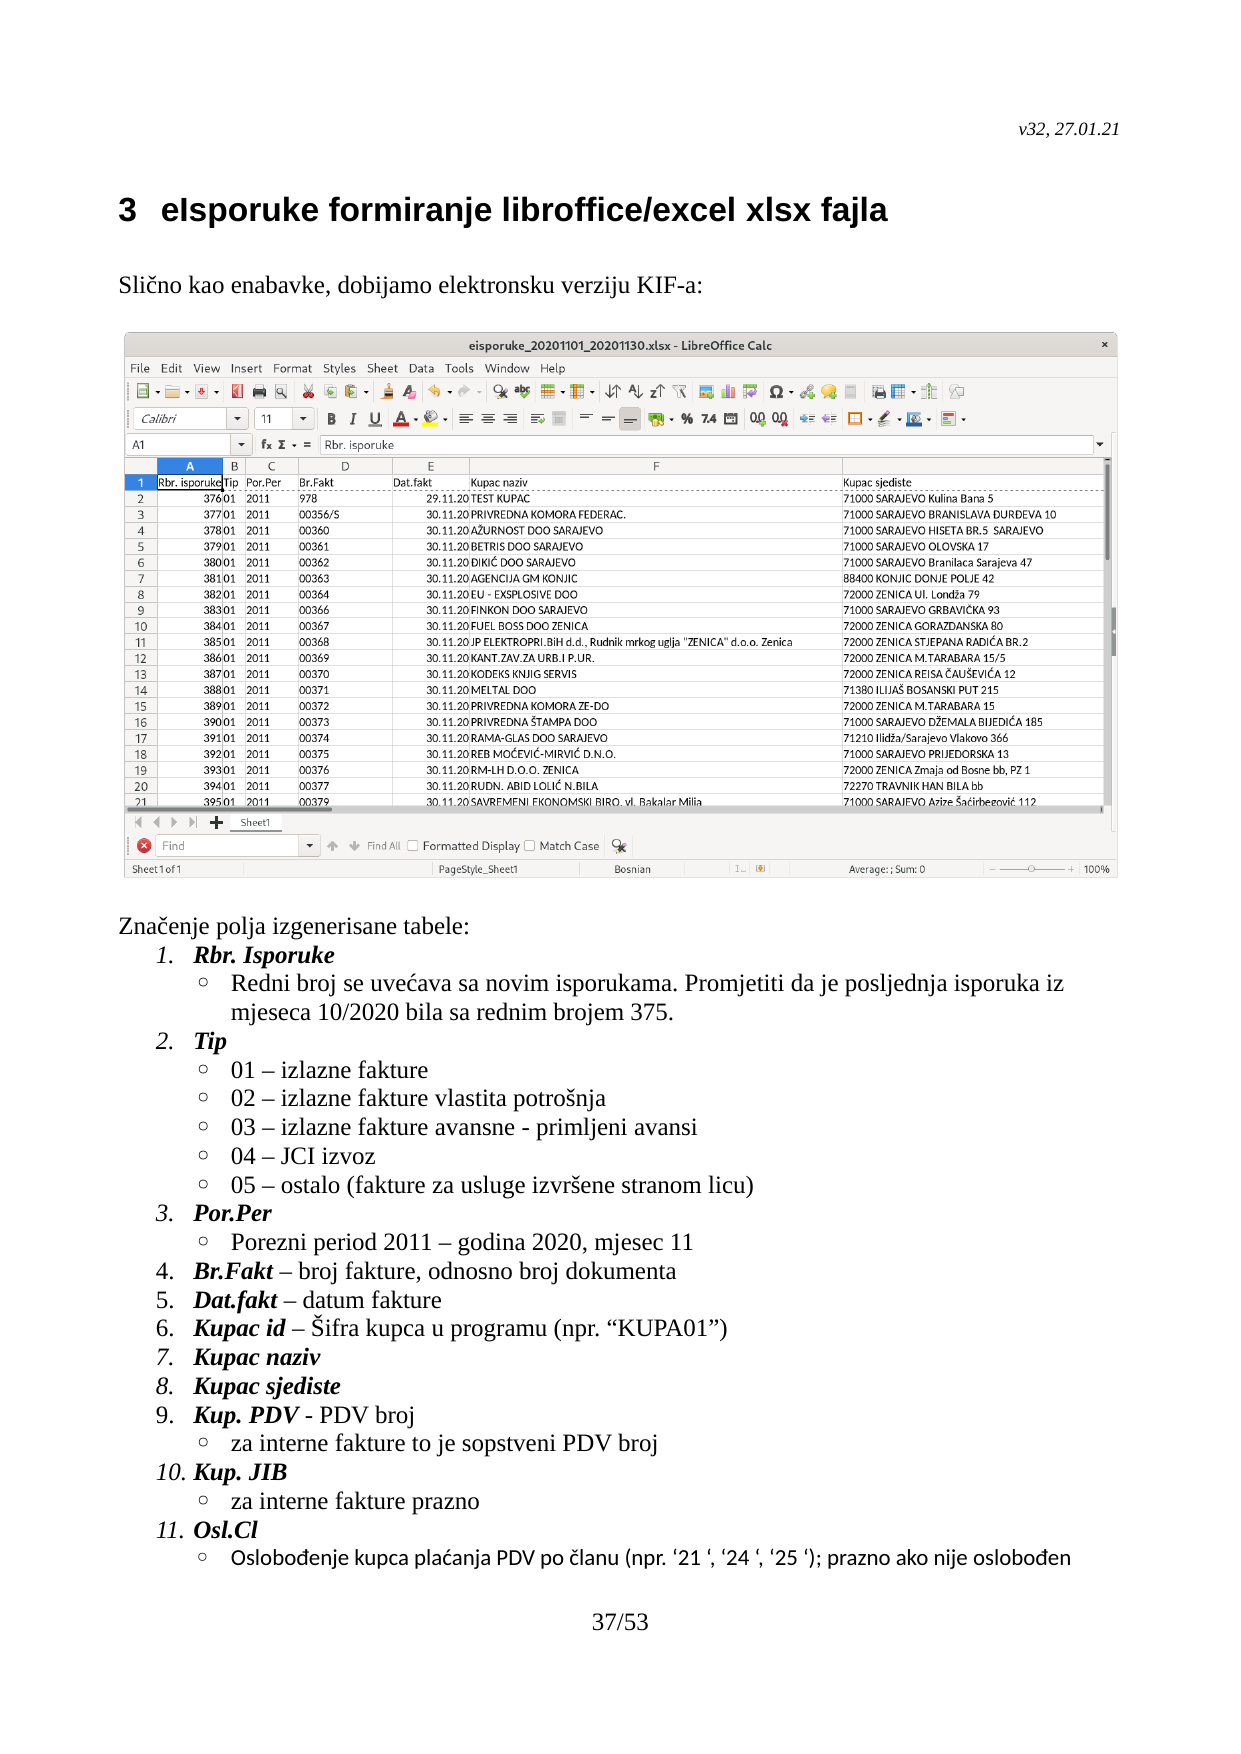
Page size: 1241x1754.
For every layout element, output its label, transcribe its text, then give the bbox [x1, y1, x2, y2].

list Oslobođenje kupca plaćanja PDV po članu (npr. ‘21 ‘, ‘24 ‘, ‘25 ‘); prazno ako nije oslobođen [193, 1543, 1122, 1571]
list Kupac sjediste [156, 1371, 1122, 1400]
list 04 – JCI izvoz [193, 1141, 1122, 1170]
text Slično kao enabavke, dobijamo elektronsku verziju KIF-a: [118, 270, 1122, 299]
list 03 – izlazne fakture avansne - primljeni avansi [193, 1112, 1122, 1141]
list 05 – ostalo (fakture za usluge izvršene stranom licu) [193, 1170, 1122, 1198]
subtitle eIsporuke formiranje libroffice/excel xlsx fajla [118, 190, 1122, 229]
list Tip [156, 1026, 1122, 1055]
list Dat.fakt – datum fakture [156, 1285, 1122, 1313]
list Kup. JIB [156, 1457, 1122, 1486]
list za interne fakture prazno [193, 1486, 1122, 1515]
list Rbr. Isporuke [156, 940, 1122, 968]
list Redni broj se uvećava sa novim isporukama. Promjetiti da je posljednja isporuka iz mjeseca 10/2020 bila sa rednim brojem 375. [193, 968, 1122, 1026]
list Kupac id – Šifra kupca u programu (npr. “KUPA01”) [156, 1313, 1122, 1342]
list Porezni period 2011 – godina 2020, mjesec 11 [193, 1227, 1122, 1256]
list Kupac naziv [156, 1342, 1122, 1371]
list Por.Per [156, 1198, 1122, 1227]
list Osl.Cl [156, 1515, 1122, 1543]
list za interne fakture to je sopstveni PDV broj [193, 1428, 1122, 1457]
picture [118, 327, 1123, 883]
list Kup. PDV - PDV broj [156, 1400, 1122, 1428]
list Br.Fakt – broj fakture, odnosno broj dokumenta [156, 1256, 1122, 1285]
list 01 – izlazne fakture [193, 1055, 1122, 1083]
list 02 – izlazne fakture vlastita potrošnja [193, 1083, 1122, 1112]
text Značenje polja izgenerisane tabele: [118, 911, 1122, 940]
